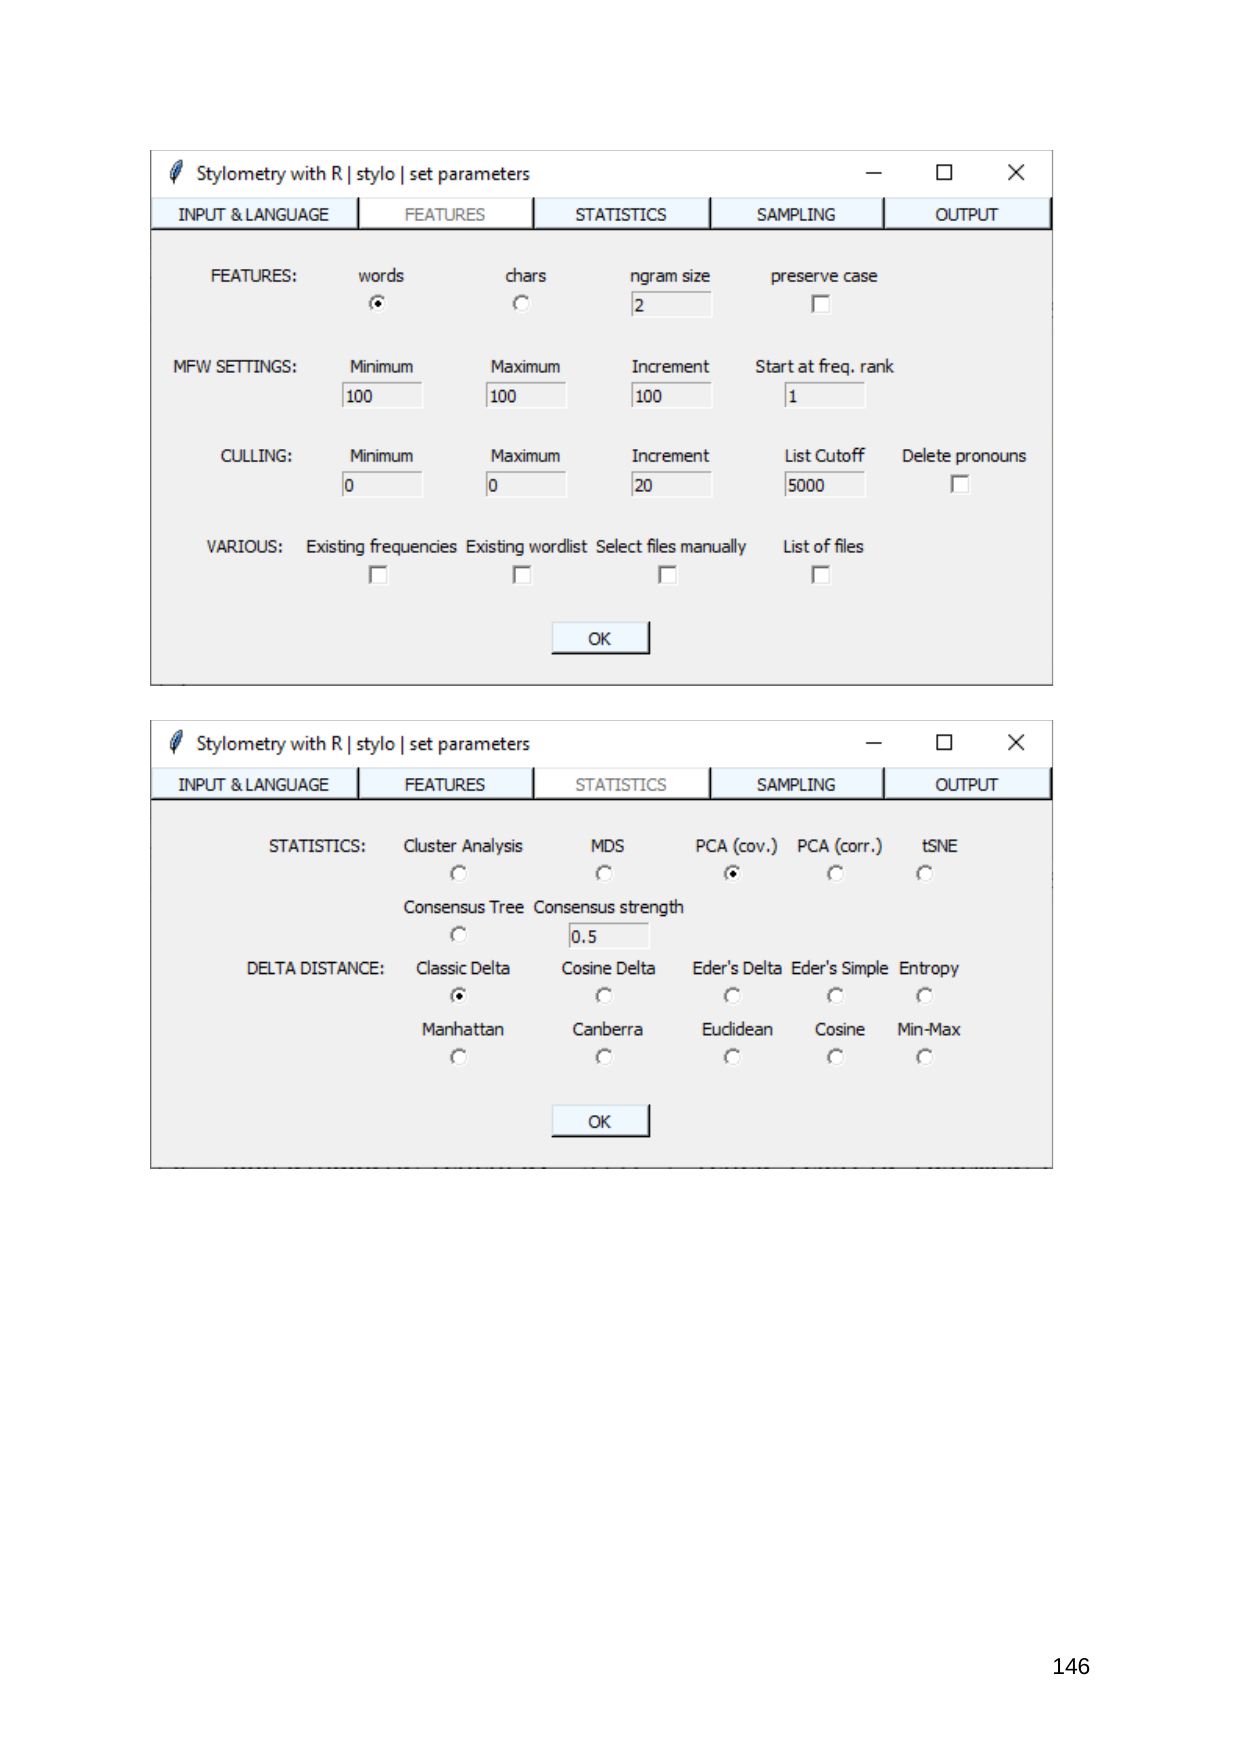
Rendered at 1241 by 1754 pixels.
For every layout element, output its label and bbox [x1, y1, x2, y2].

picture [150, 720, 1054, 1169]
picture [150, 150, 1054, 686]
